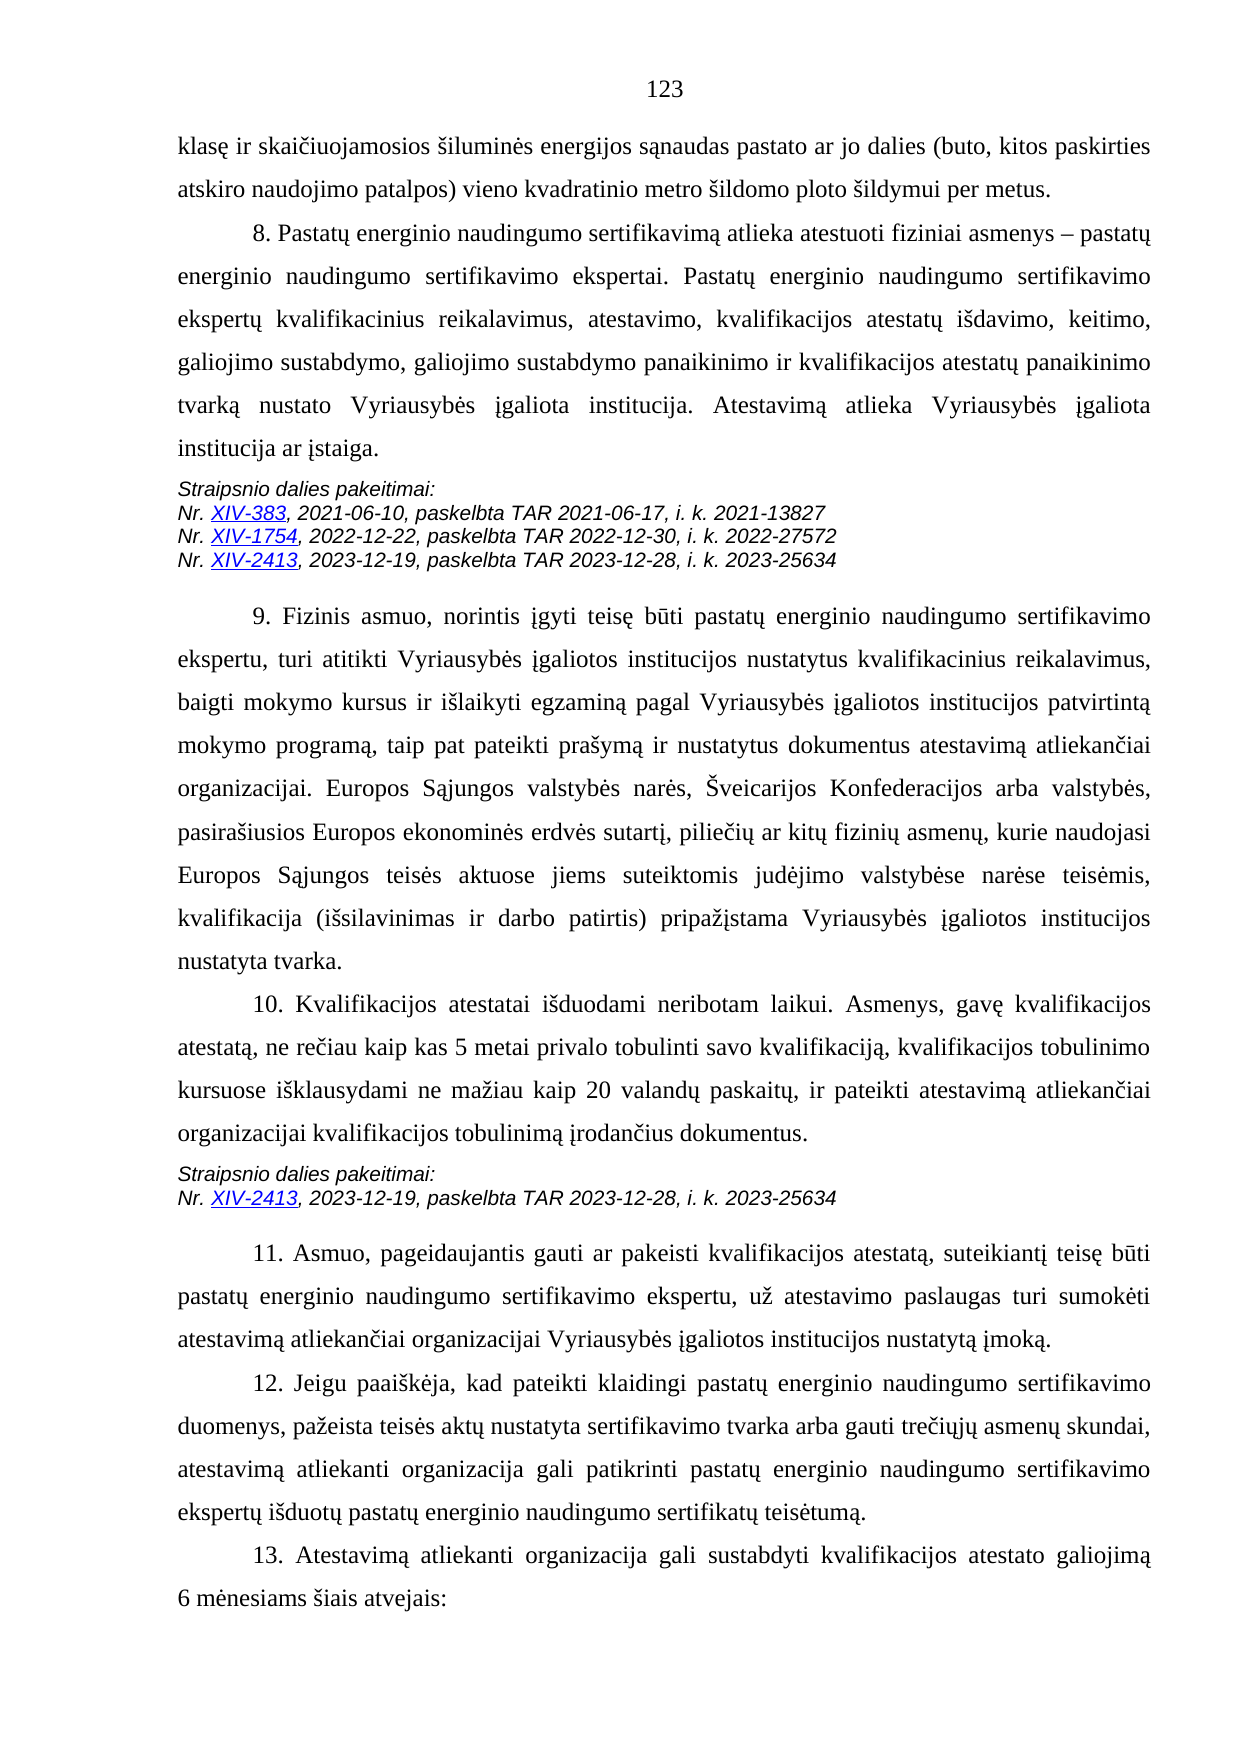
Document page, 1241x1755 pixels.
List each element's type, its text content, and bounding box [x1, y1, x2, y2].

text 8. Pastatų energinio naudingumo sertifikavimą atlieka atestuoti fiziniai asmenys – pastatų energinio naudingumo sertifikavimo ekspertai. Pastatų energinio naudingumo sertifikavimo ekspertų kvalifikacinius reikalavimus, atestavimo, kvalifikacijos atestatų išdavimo, keitimo, galiojimo sustabdymo, galiojimo sustabdymo panaikinimo ir kvalifikacijos atestatų panaikinimo tvarką nustato Vyriausybės įgaliota institucija. Atestavimą atlieka Vyriausybės įgaliota institucija ar įstaiga. [177, 218, 1152, 462]
text 10. Kvalifikacijos atestatai išduodami neribotam laikui. Asmenys, gavę kvalifikacijos atestatą, ne rečiau kaip kas 5 metai privalo tobulinti savo kvalifikaciją, kvalifikacijos tobulinimo kursuose išklausydami ne mažiau kaip 20 valandų paskaitų, ir pateikti atestavimą atliekančiai organizacijai kvalifikacijos tobulinimą įrodančius dokumentus. [177, 989, 1152, 1147]
text 12. Jeigu paaiškėja, kad pateikti klaidingi pastatų energinio naudingumo sertifikavimo duomenys, pažeista teisės aktų nustatyta sertifikavimo tvarka arba gauti trečiųjų asmenų skundai, atestavimą atliekanti organizacija gali patikrinti pastatų energinio naudingumo sertifikavimo ekspertų išduotų pastatų energinio naudingumo sertifikatų teisėtumą. [177, 1368, 1152, 1526]
text Straipsnio dalies pakeitimai: [177, 1162, 1152, 1186]
text Nr. XIV-383, 2021-06-10, paskelbta TAR 2021-06-17, i. k. 2021-13827 [177, 500, 1152, 524]
text klasę ir skaičiuojamosios šiluminės energijos sąnaudas pastato ar jo dalies (buto, kitos paskirties atskiro naudojimo patalpos) vieno kvadratinio metro šildomo ploto šildymui per metus. [177, 131, 1152, 203]
text Straipsnio dalies pakeitimai: [177, 476, 1152, 500]
text 9. Fizinis asmuo, norintis įgyti teisę būti pastatų energinio naudingumo sertifikavimo ekspertu, turi atitikti Vyriausybės įgaliotos institucijos nustatytus kvalifikacinius reikalavimus, baigti mokymo kursus ir išlaikyti egzaminą pagal Vyriausybės įgaliotos institucijos patvirtintą mokymo programą, taip pat pateikti prašymą ir nustatytus dokumentus atestavimą atliekančiai organizacijai. Europos Sąjungos valstybės narės, Šveicarijos Konfederacijos arba valstybės, pasirašiusios Europos ekonominės erdvės sutartį, piliečių ar kitų fizinių asmenų, kurie naudojasi Europos Sąjungos teisės aktuose jiems suteiktomis judėjimo valstybėse narėse teisėmis, kvalifikacija (išsilavinimas ir darbo patirtis) pripažįstama Vyriausybės įgaliotos institucijos nustatyta tvarka. [177, 601, 1152, 975]
text 13. Atestavimą atliekanti organizacija gali sustabdyti kvalifikacijos atestato galiojimą 6 mėnesiams šiais atvejais: [177, 1540, 1152, 1612]
text Nr. XIV-1754, 2022-12-22, paskelbta TAR 2022-12-30, i. k. 2022-27572 [177, 524, 1152, 548]
text Nr. XIV-2413, 2023-12-19, paskelbta TAR 2023-12-28, i. k. 2023-25634 [177, 1186, 1152, 1209]
text 11. Asmuo, pageidaujantis gauti ar pakeisti kvalifikacijos atestatą, suteikiantį teisę būti pastatų energinio naudingumo sertifikavimo ekspertu, už atestavimo paslaugas turi sumokėti atestavimą atliekančiai organizacijai Vyriausybės įgaliotos institucijos nustatytą įmoką. [177, 1238, 1152, 1353]
text Nr. XIV-2413, 2023-12-19, paskelbta TAR 2023-12-28, i. k. 2023-25634 [177, 548, 1152, 572]
